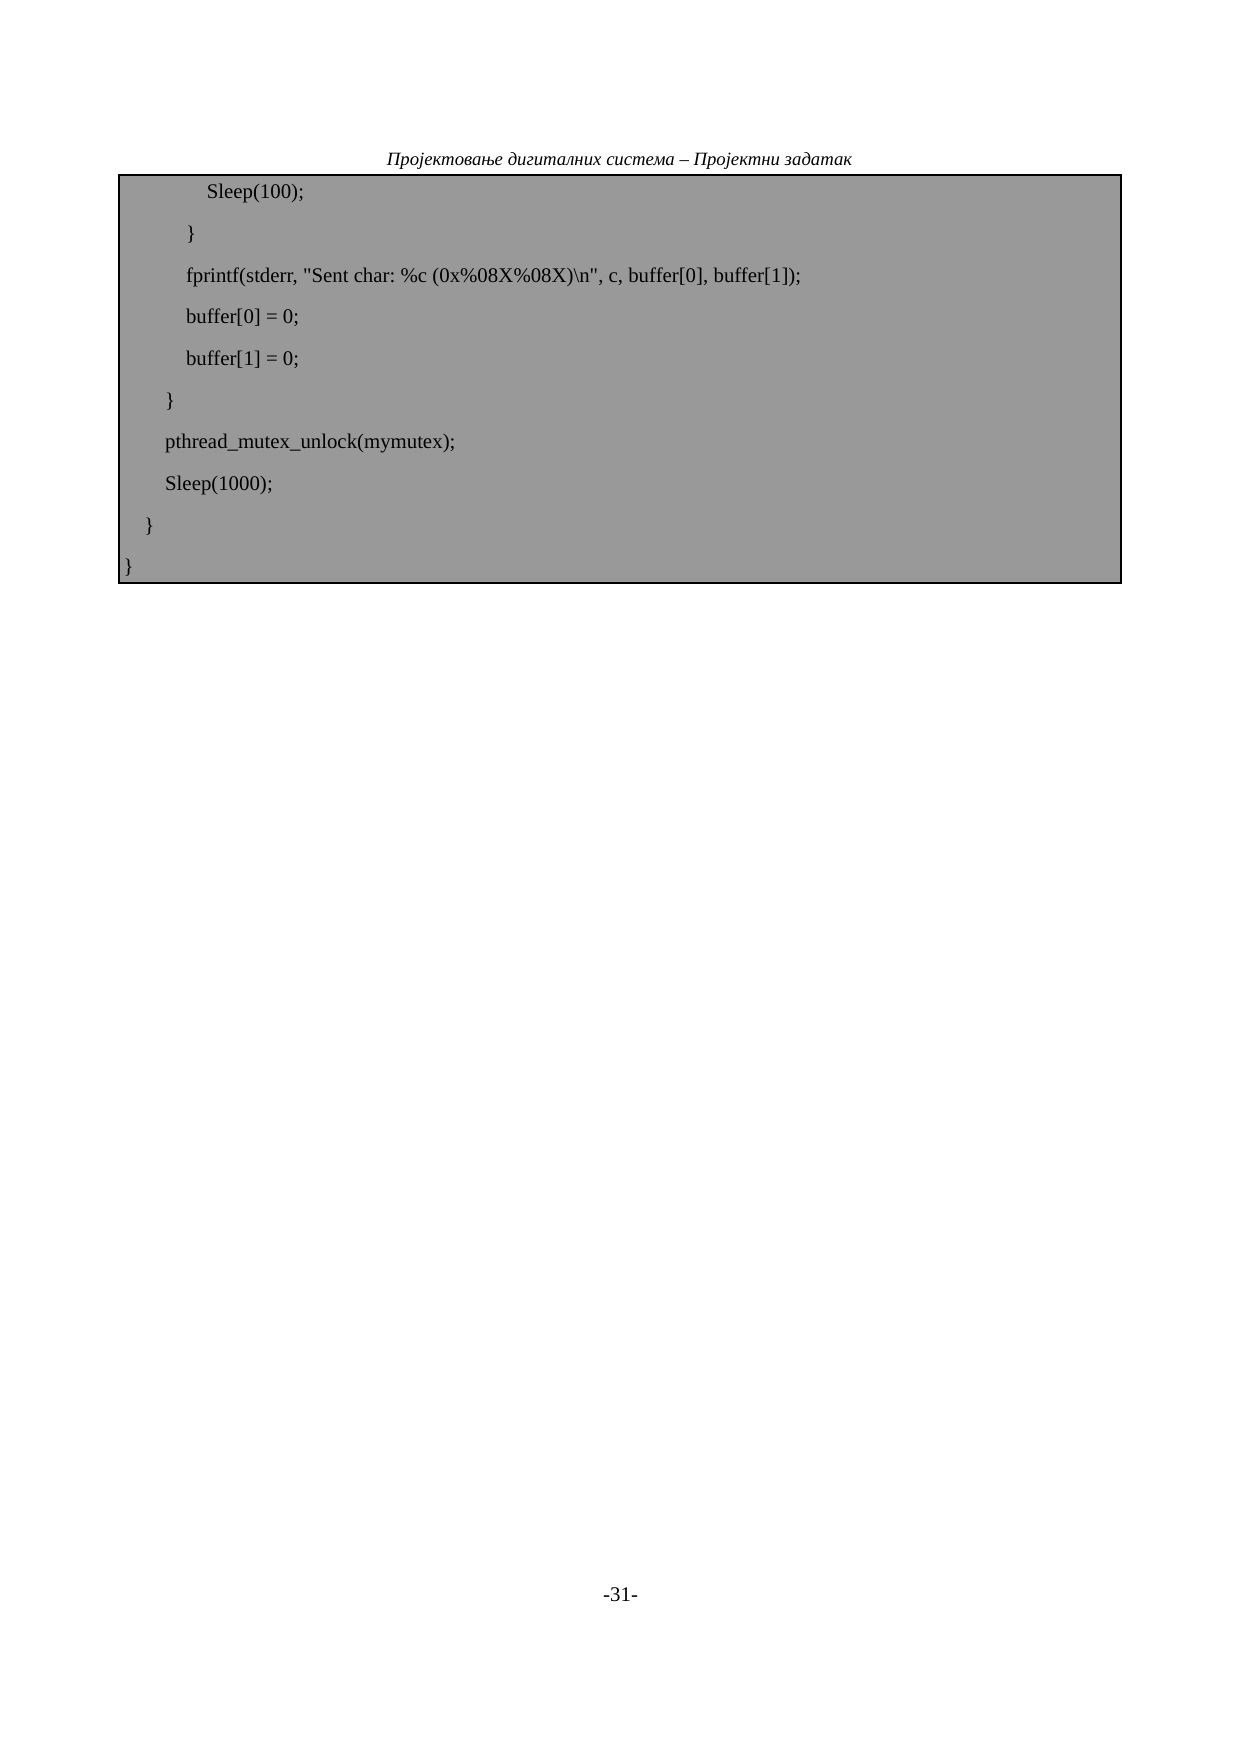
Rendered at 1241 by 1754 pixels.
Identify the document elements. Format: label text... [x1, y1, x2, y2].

text pthread_mutex_unlock(mymutex); [120, 424, 1120, 459]
text buffer[0] = 0; [120, 299, 1120, 334]
text Sleep(100); [120, 176, 1120, 209]
text fprintf(stderr, "Sent char: %c (0x%08X%08X)\n", c, buffer[0], buffer[1]); [120, 258, 1120, 292]
text } [120, 383, 1120, 417]
text } [120, 549, 1120, 582]
text } [120, 508, 1120, 542]
text buffer[1] = 0; [120, 341, 1120, 375]
text } [120, 216, 1120, 250]
text Sleep(1000); [120, 466, 1120, 500]
